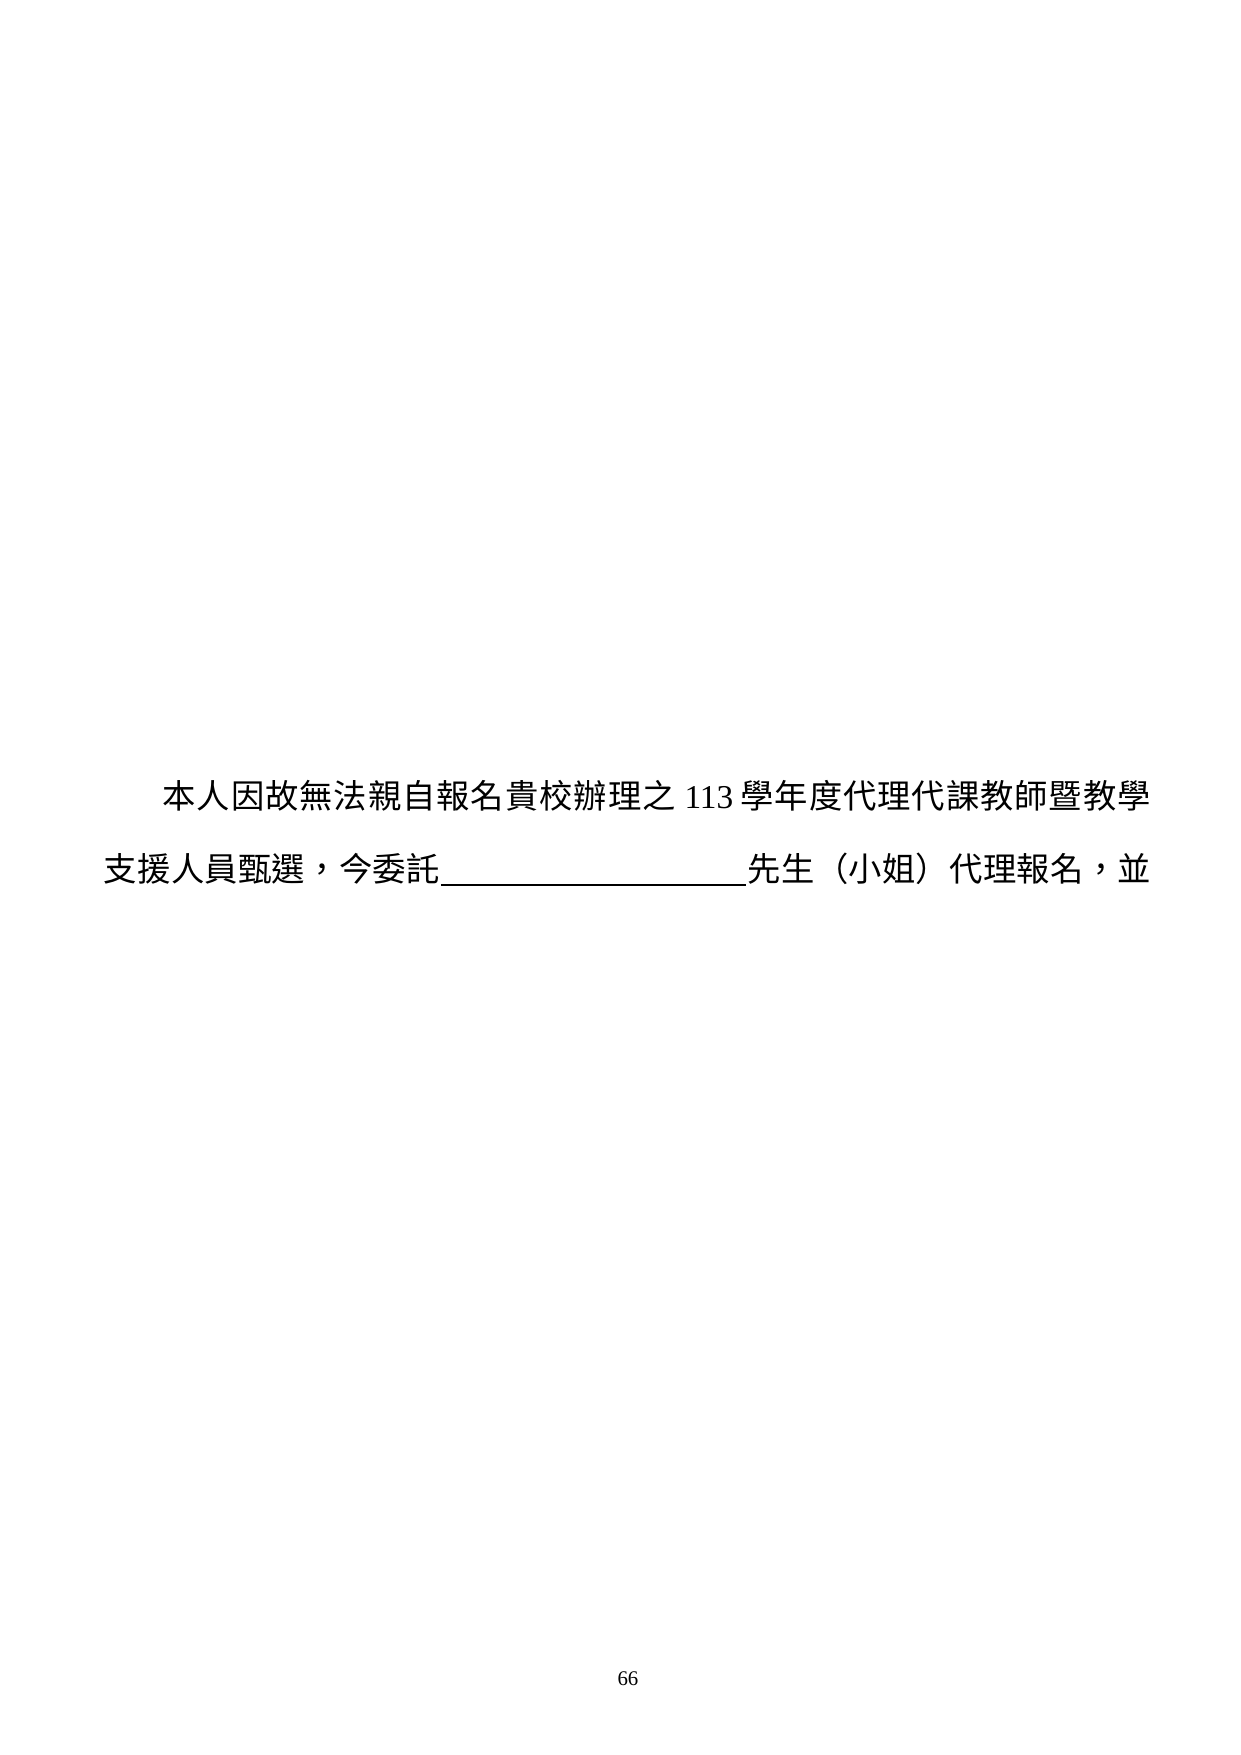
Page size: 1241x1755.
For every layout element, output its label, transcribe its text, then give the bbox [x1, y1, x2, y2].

text 本人因故無法親自報名貴校辦理之113學年度代理代課教師暨教學支援人員甄選，今委託 先生（小姐）代理報名，並 [103, 770, 1152, 891]
